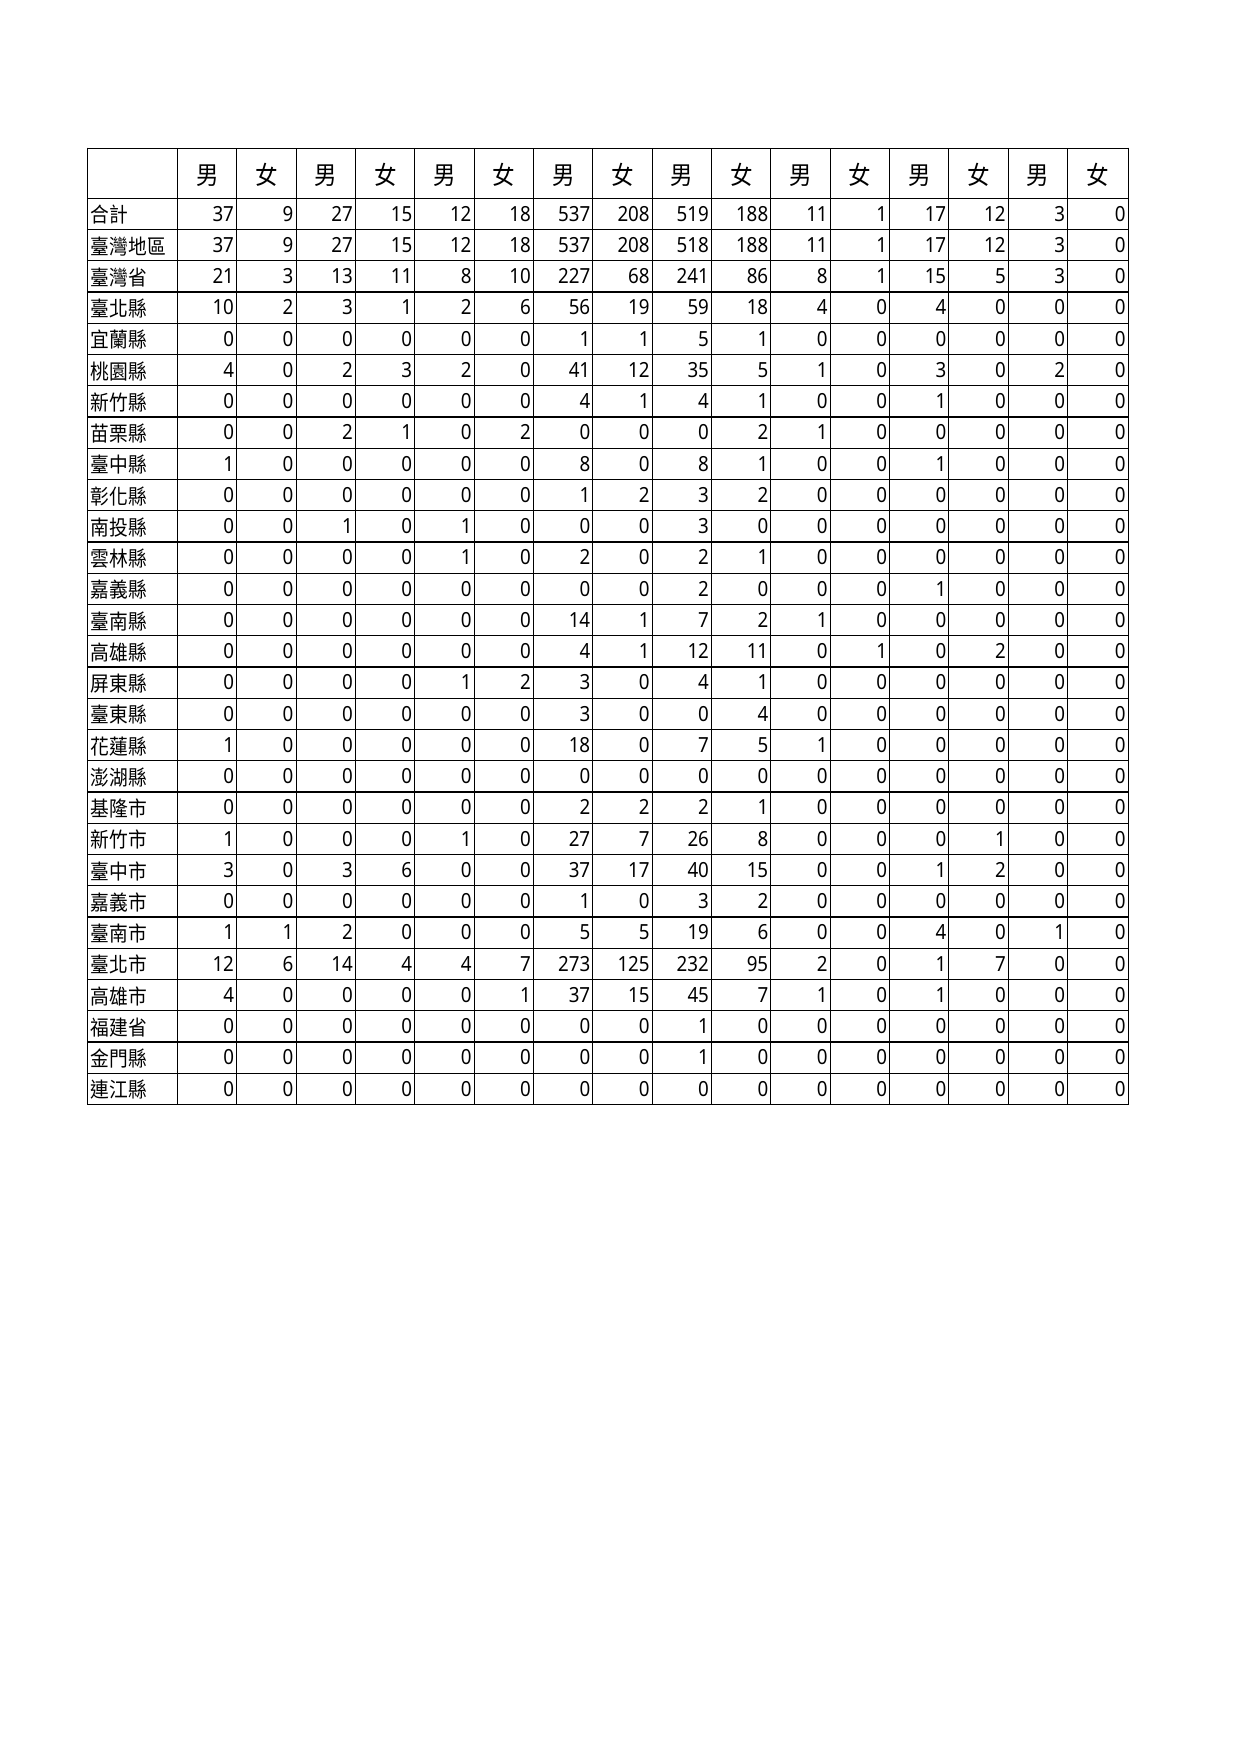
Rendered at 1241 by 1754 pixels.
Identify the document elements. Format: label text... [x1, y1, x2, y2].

table_cell 2 [297, 355, 355, 385]
table_cell 0 [831, 324, 889, 354]
table_cell 0 [1068, 1074, 1128, 1104]
table_cell 1 [831, 199, 889, 229]
table_cell 11 [356, 261, 414, 291]
table_cell 3 [890, 355, 948, 385]
table_cell 0 [771, 543, 830, 573]
table_cell 7 [712, 980, 770, 1010]
table_cell 0 [475, 449, 533, 479]
table_cell 女 [593, 149, 652, 198]
table_cell 0 [1009, 699, 1067, 729]
table_cell 0 [1068, 355, 1128, 385]
table_cell 68 [593, 261, 652, 291]
table_cell 0 [415, 449, 474, 479]
table_cell 0 [178, 1043, 236, 1073]
table_cell 7 [653, 605, 711, 635]
table_cell 0 [890, 511, 948, 541]
table_cell 1 [890, 980, 948, 1010]
table_cell 3 [1009, 230, 1067, 260]
table_cell 188 [712, 230, 770, 260]
table_cell 女 [949, 149, 1008, 198]
table_cell 0 [831, 574, 889, 604]
table_cell 0 [475, 824, 533, 854]
table_cell 19 [653, 918, 711, 948]
table_cell 2 [712, 605, 770, 635]
table_cell 0 [771, 324, 830, 354]
table_cell 1 [712, 386, 770, 416]
table_cell 0 [1009, 824, 1067, 854]
table_cell 0 [356, 324, 414, 354]
table_cell 2 [237, 293, 296, 323]
table_cell 0 [297, 1043, 355, 1073]
table_cell 11 [771, 230, 830, 260]
table_cell 0 [356, 1011, 414, 1041]
table_cell 125 [593, 949, 652, 979]
table_cell 0 [415, 418, 474, 448]
table_cell 0 [178, 480, 236, 510]
table_cell 1 [415, 668, 474, 698]
table_cell 1 [653, 1043, 711, 1073]
table_cell 0 [534, 1043, 592, 1073]
table_cell 8 [653, 449, 711, 479]
table_cell 0 [890, 886, 948, 916]
table_cell 12 [593, 355, 652, 385]
table_cell 0 [890, 1043, 948, 1073]
table_cell 金門縣 [88, 1043, 177, 1073]
table_cell 臺灣省 [88, 261, 177, 291]
table_cell 4 [356, 949, 414, 979]
table_cell 0 [1068, 605, 1128, 635]
table_cell 2 [1009, 355, 1067, 385]
table_cell 南投縣 [88, 511, 177, 541]
table_cell 0 [237, 855, 296, 885]
table_cell 0 [1068, 480, 1128, 510]
table_cell 0 [475, 855, 533, 885]
table_cell 0 [890, 668, 948, 698]
table_cell 3 [534, 668, 592, 698]
table_cell 0 [1068, 418, 1128, 448]
table_cell 0 [356, 543, 414, 573]
table_cell 0 [178, 605, 236, 635]
table_cell 3 [297, 855, 355, 885]
table_cell 0 [949, 480, 1008, 510]
table_cell 0 [1068, 543, 1128, 573]
table_cell 0 [890, 1011, 948, 1041]
table_cell 1 [178, 918, 236, 948]
table_cell 0 [949, 980, 1008, 1010]
table_cell 0 [1068, 855, 1128, 885]
table_cell 0 [831, 1043, 889, 1073]
table_cell 0 [297, 824, 355, 854]
table_cell 1 [178, 824, 236, 854]
table_cell 3 [1009, 199, 1067, 229]
table_cell 4 [653, 668, 711, 698]
table_cell 0 [237, 886, 296, 916]
table_cell 臺北市 [88, 949, 177, 979]
table_cell 35 [653, 355, 711, 385]
table_cell 27 [297, 230, 355, 260]
table_cell 0 [534, 1074, 592, 1104]
table_cell 0 [593, 886, 652, 916]
table_cell 0 [771, 918, 830, 948]
table_cell 0 [534, 574, 592, 604]
table_cell 0 [1009, 855, 1067, 885]
table_cell 花蓮縣 [88, 730, 177, 760]
table_cell 0 [771, 1074, 830, 1104]
table_cell 0 [178, 1074, 236, 1104]
table_cell 0 [593, 1074, 652, 1104]
table_cell 19 [593, 293, 652, 323]
table_cell 0 [356, 699, 414, 729]
table_cell 8 [771, 261, 830, 291]
table_cell 0 [297, 636, 355, 666]
table_cell 1 [712, 668, 770, 698]
table_cell 0 [712, 1043, 770, 1073]
table_cell 男 [1009, 149, 1067, 198]
table_cell 59 [653, 293, 711, 323]
table_cell 0 [1009, 511, 1067, 541]
table_cell 0 [949, 543, 1008, 573]
table_cell 0 [237, 418, 296, 448]
table_cell 1 [890, 386, 948, 416]
table_cell 10 [178, 293, 236, 323]
table_cell 188 [712, 199, 770, 229]
table_cell 27 [534, 824, 592, 854]
table_cell 0 [949, 605, 1008, 635]
table_cell 0 [1009, 386, 1067, 416]
table_cell 0 [1009, 449, 1067, 479]
table_cell 4 [415, 949, 474, 979]
table_cell 0 [1068, 574, 1128, 604]
table_cell 0 [949, 418, 1008, 448]
table_cell 1 [771, 605, 830, 635]
table_cell 0 [1009, 949, 1067, 979]
table_cell 0 [356, 480, 414, 510]
table_cell 0 [415, 1011, 474, 1041]
table_cell 0 [297, 886, 355, 916]
table_cell 0 [593, 1011, 652, 1041]
table_cell 1 [890, 949, 948, 979]
table_cell 男 [178, 149, 236, 198]
table_cell 15 [356, 199, 414, 229]
table_cell 37 [534, 980, 592, 1010]
table_cell 0 [356, 886, 414, 916]
table_cell 45 [653, 980, 711, 1010]
table_cell 0 [415, 480, 474, 510]
table_cell 臺北縣 [88, 293, 177, 323]
table_cell 0 [356, 730, 414, 760]
table_cell 0 [356, 574, 414, 604]
table_cell 1 [771, 418, 830, 448]
table_cell 0 [475, 511, 533, 541]
table_cell 1 [831, 636, 889, 666]
table_cell 宜蘭縣 [88, 324, 177, 354]
table_cell 0 [890, 761, 948, 791]
table_cell 0 [712, 511, 770, 541]
table_cell 1 [475, 980, 533, 1010]
table_cell 15 [712, 855, 770, 885]
table_cell 0 [1068, 293, 1128, 323]
table_cell 1 [771, 355, 830, 385]
table_cell 0 [356, 824, 414, 854]
table_cell 0 [949, 699, 1008, 729]
table_cell 21 [178, 261, 236, 291]
table_cell 臺南市 [88, 918, 177, 948]
table_cell 8 [534, 449, 592, 479]
table_cell 0 [237, 355, 296, 385]
table_cell 0 [771, 699, 830, 729]
table_cell 0 [178, 418, 236, 448]
table_cell 0 [1068, 1043, 1128, 1073]
table_cell 0 [1009, 324, 1067, 354]
table_cell 0 [237, 449, 296, 479]
table_cell 0 [178, 668, 236, 698]
table_cell 86 [712, 261, 770, 291]
table_cell 12 [415, 199, 474, 229]
table_cell 3 [653, 886, 711, 916]
table_cell 1 [415, 824, 474, 854]
table_cell 0 [771, 636, 830, 666]
table_cell 0 [593, 511, 652, 541]
table_cell 0 [771, 793, 830, 823]
table_cell 0 [237, 636, 296, 666]
table_cell 0 [1068, 824, 1128, 854]
table_cell 7 [949, 949, 1008, 979]
table_cell 0 [1009, 636, 1067, 666]
table_cell 0 [949, 574, 1008, 604]
table_cell 0 [356, 636, 414, 666]
table_cell 0 [771, 886, 830, 916]
table_cell 0 [771, 824, 830, 854]
table_cell 1 [178, 449, 236, 479]
table_cell 8 [712, 824, 770, 854]
table_cell 0 [1009, 543, 1067, 573]
table_cell 2 [593, 793, 652, 823]
table_cell 0 [593, 574, 652, 604]
table_cell 4 [890, 293, 948, 323]
table_cell 女 [831, 149, 889, 198]
table_cell 0 [297, 324, 355, 354]
table_cell 6 [356, 855, 414, 885]
table_cell 0 [771, 1011, 830, 1041]
table_cell 2 [653, 543, 711, 573]
table_cell 1 [949, 824, 1008, 854]
table_cell 0 [771, 855, 830, 885]
table_cell 1 [890, 449, 948, 479]
table_cell 37 [534, 855, 592, 885]
table_cell 4 [534, 386, 592, 416]
table_cell 基隆市 [88, 793, 177, 823]
table_cell 12 [949, 199, 1008, 229]
table_cell 0 [949, 886, 1008, 916]
table_cell 女 [475, 149, 533, 198]
table_cell 0 [831, 918, 889, 948]
table_cell 0 [1068, 386, 1128, 416]
table_cell 0 [593, 668, 652, 698]
table_cell 18 [712, 293, 770, 323]
table_cell 4 [653, 386, 711, 416]
table_cell 1 [1009, 918, 1067, 948]
table_cell 0 [415, 699, 474, 729]
table_cell 0 [475, 574, 533, 604]
table_cell 0 [475, 386, 533, 416]
table_cell 0 [237, 386, 296, 416]
table_cell 0 [297, 449, 355, 479]
table_cell 女 [712, 149, 770, 198]
table_cell 0 [831, 418, 889, 448]
table_cell 0 [771, 668, 830, 698]
table_cell 0 [890, 824, 948, 854]
table_cell 0 [356, 449, 414, 479]
table_cell 519 [653, 199, 711, 229]
table_cell 0 [178, 636, 236, 666]
table_cell 4 [712, 699, 770, 729]
table_cell 0 [178, 324, 236, 354]
table_cell 12 [178, 949, 236, 979]
table_cell 0 [415, 886, 474, 916]
table_cell 7 [593, 824, 652, 854]
table_cell 0 [653, 418, 711, 448]
table_cell 5 [712, 730, 770, 760]
table_cell 17 [890, 199, 948, 229]
table_cell 0 [831, 761, 889, 791]
table_cell 0 [415, 1043, 474, 1073]
table_cell 0 [297, 1011, 355, 1041]
table_cell 0 [237, 730, 296, 760]
table_cell 2 [534, 543, 592, 573]
table_cell 高雄市 [88, 980, 177, 1010]
table_cell 2 [712, 418, 770, 448]
table_cell 0 [356, 605, 414, 635]
table_cell 3 [237, 261, 296, 291]
table_cell 0 [237, 511, 296, 541]
table_cell 0 [356, 980, 414, 1010]
table_cell 0 [356, 1043, 414, 1073]
table_cell 0 [1068, 918, 1128, 948]
table_cell 雲林縣 [88, 543, 177, 573]
table_cell 0 [415, 386, 474, 416]
table_cell 2 [949, 636, 1008, 666]
table_cell 1 [890, 574, 948, 604]
table_cell 0 [356, 386, 414, 416]
table_cell 11 [712, 636, 770, 666]
table_cell 0 [1068, 1011, 1128, 1041]
table_cell 0 [415, 574, 474, 604]
table_cell 3 [1009, 261, 1067, 291]
table_cell 嘉義縣 [88, 574, 177, 604]
table_cell 0 [475, 1043, 533, 1073]
table_cell 福建省 [88, 1011, 177, 1041]
table_cell 合計 [88, 199, 177, 229]
table_cell 0 [475, 543, 533, 573]
table_cell 0 [178, 699, 236, 729]
table_cell 2 [415, 355, 474, 385]
table_cell 2 [771, 949, 830, 979]
table_cell 0 [1009, 574, 1067, 604]
table_cell 0 [297, 730, 355, 760]
table_cell 0 [415, 1074, 474, 1104]
table_cell 1 [593, 605, 652, 635]
table_cell 0 [356, 918, 414, 948]
table_cell 2 [534, 793, 592, 823]
table_cell 0 [237, 980, 296, 1010]
table_cell 0 [178, 511, 236, 541]
table_cell 1 [297, 511, 355, 541]
table_cell 嘉義市 [88, 886, 177, 916]
table_cell 0 [890, 605, 948, 635]
table_cell 1 [831, 230, 889, 260]
table_cell 臺東縣 [88, 699, 177, 729]
table_cell 0 [475, 636, 533, 666]
table_cell 0 [831, 543, 889, 573]
table_cell 0 [237, 824, 296, 854]
table_cell 1 [534, 480, 592, 510]
table_cell 0 [415, 793, 474, 823]
table_cell 5 [653, 324, 711, 354]
table_cell 女 [1068, 149, 1128, 198]
table_cell 0 [890, 699, 948, 729]
table_cell 男 [890, 149, 948, 198]
table_cell 0 [178, 543, 236, 573]
table_cell 0 [949, 793, 1008, 823]
table_cell 18 [475, 230, 533, 260]
table_cell 0 [1009, 1043, 1067, 1073]
table_cell 0 [890, 730, 948, 760]
table_cell 208 [593, 199, 652, 229]
table_cell 0 [831, 386, 889, 416]
table_cell 6 [475, 293, 533, 323]
table_header [88, 149, 177, 198]
table_cell 0 [949, 511, 1008, 541]
table_cell 2 [949, 855, 1008, 885]
table_cell 37 [178, 199, 236, 229]
table_cell 2 [712, 480, 770, 510]
table_cell 1 [237, 918, 296, 948]
table_cell 0 [1068, 980, 1128, 1010]
table_cell 0 [771, 574, 830, 604]
table_cell 0 [475, 793, 533, 823]
table_cell 0 [534, 1011, 592, 1041]
table_cell 0 [890, 324, 948, 354]
table_cell 0 [831, 355, 889, 385]
table_cell 0 [1068, 949, 1128, 979]
table_cell 男 [297, 149, 355, 198]
table_cell 0 [237, 761, 296, 791]
table_cell 0 [831, 699, 889, 729]
table_cell 1 [415, 543, 474, 573]
table_cell 0 [475, 699, 533, 729]
table_cell 13 [297, 261, 355, 291]
table_cell 男 [415, 149, 474, 198]
table_cell 3 [178, 855, 236, 885]
table_cell 0 [712, 1074, 770, 1104]
table_cell 10 [475, 261, 533, 291]
table_cell 17 [890, 230, 948, 260]
table_cell 0 [534, 418, 592, 448]
table_cell 273 [534, 949, 592, 979]
table_cell 0 [356, 511, 414, 541]
table_cell 彰化縣 [88, 480, 177, 510]
table_cell 0 [415, 980, 474, 1010]
table_cell 0 [237, 605, 296, 635]
table_cell 0 [712, 574, 770, 604]
table_cell 9 [237, 199, 296, 229]
table_cell 0 [178, 574, 236, 604]
table_cell 2 [415, 293, 474, 323]
table_cell 新竹縣 [88, 386, 177, 416]
table_cell 0 [653, 699, 711, 729]
table_cell 0 [653, 1074, 711, 1104]
table_cell 0 [1068, 230, 1128, 260]
table_cell 0 [475, 730, 533, 760]
table_cell 臺中縣 [88, 449, 177, 479]
table_cell 11 [771, 199, 830, 229]
table_cell 0 [178, 1011, 236, 1041]
table_cell 6 [237, 949, 296, 979]
table_cell 1 [653, 1011, 711, 1041]
table_cell 0 [1068, 324, 1128, 354]
table_cell 0 [475, 480, 533, 510]
table_cell 26 [653, 824, 711, 854]
table_cell 0 [831, 293, 889, 323]
table_cell 女 [237, 149, 296, 198]
table_cell 0 [475, 605, 533, 635]
table_cell 1 [534, 324, 592, 354]
table_cell 0 [297, 386, 355, 416]
table_cell 208 [593, 230, 652, 260]
table_cell 40 [653, 855, 711, 885]
table_cell 0 [949, 1074, 1008, 1104]
table_cell 0 [237, 480, 296, 510]
table_cell 0 [831, 949, 889, 979]
table_cell 4 [178, 980, 236, 1010]
table_cell 0 [949, 761, 1008, 791]
table_cell 0 [831, 1074, 889, 1104]
table_cell 95 [712, 949, 770, 979]
table_cell 241 [653, 261, 711, 291]
table_cell 0 [831, 511, 889, 541]
table_cell 6 [712, 918, 770, 948]
table_cell 3 [534, 699, 592, 729]
table_cell 0 [178, 793, 236, 823]
table_cell 1 [712, 449, 770, 479]
table_cell 0 [415, 918, 474, 948]
table_cell 0 [593, 449, 652, 479]
table_cell 0 [890, 418, 948, 448]
table_cell 0 [1009, 480, 1067, 510]
table_cell 0 [297, 480, 355, 510]
table_cell 0 [831, 668, 889, 698]
table_cell 17 [593, 855, 652, 885]
table_cell 0 [415, 855, 474, 885]
table_cell 0 [1068, 668, 1128, 698]
table_cell 0 [949, 449, 1008, 479]
table_cell 男 [653, 149, 711, 198]
table_cell 1 [831, 261, 889, 291]
table_cell 0 [356, 668, 414, 698]
table_cell 2 [297, 418, 355, 448]
table_cell 1 [712, 324, 770, 354]
table_cell 1 [534, 886, 592, 916]
table_cell 0 [415, 636, 474, 666]
table_cell 0 [771, 511, 830, 541]
table_cell 0 [890, 543, 948, 573]
table_cell 1 [712, 543, 770, 573]
table_cell 0 [178, 886, 236, 916]
table_cell 4 [178, 355, 236, 385]
table_cell 0 [237, 1011, 296, 1041]
table_cell 0 [415, 324, 474, 354]
table_cell 0 [356, 793, 414, 823]
table_cell 5 [712, 355, 770, 385]
table_cell 0 [949, 668, 1008, 698]
table_cell 14 [297, 949, 355, 979]
table_cell 0 [297, 761, 355, 791]
table_cell 2 [297, 918, 355, 948]
table_cell 2 [475, 668, 533, 698]
table_cell 1 [178, 730, 236, 760]
table_cell 18 [475, 199, 533, 229]
table_cell 0 [771, 761, 830, 791]
table_cell 0 [593, 418, 652, 448]
table_cell 227 [534, 261, 592, 291]
table_cell 0 [1009, 418, 1067, 448]
table_cell 1 [890, 855, 948, 885]
table_cell 新竹市 [88, 824, 177, 854]
table_cell 1 [415, 511, 474, 541]
table_cell 0 [949, 293, 1008, 323]
table_cell 0 [593, 543, 652, 573]
table_cell 0 [297, 1074, 355, 1104]
table_cell 15 [593, 980, 652, 1010]
table_cell 12 [949, 230, 1008, 260]
table_cell 臺灣地區 [88, 230, 177, 260]
table_cell 0 [297, 543, 355, 573]
table_cell 高雄縣 [88, 636, 177, 666]
table_cell 0 [1068, 449, 1128, 479]
table_cell 0 [831, 824, 889, 854]
table_cell 0 [356, 1074, 414, 1104]
table_cell 15 [356, 230, 414, 260]
table_cell 0 [1068, 793, 1128, 823]
table_cell 0 [297, 793, 355, 823]
table_cell 屏東縣 [88, 668, 177, 698]
table_cell 0 [1009, 793, 1067, 823]
table_cell 0 [831, 605, 889, 635]
table_cell 澎湖縣 [88, 761, 177, 791]
table_cell 0 [1068, 699, 1128, 729]
table_cell 0 [831, 886, 889, 916]
table_cell 41 [534, 355, 592, 385]
table_cell 0 [1009, 293, 1067, 323]
table_cell 0 [475, 886, 533, 916]
table_cell 5 [949, 261, 1008, 291]
table_cell 連江縣 [88, 1074, 177, 1104]
table_cell 1 [356, 293, 414, 323]
table_cell 臺南縣 [88, 605, 177, 635]
table_cell 男 [534, 149, 592, 198]
table_cell 232 [653, 949, 711, 979]
table_cell 0 [1068, 511, 1128, 541]
table_cell 0 [1009, 1011, 1067, 1041]
table_cell 0 [415, 761, 474, 791]
table_cell 0 [178, 386, 236, 416]
table_cell 1 [593, 636, 652, 666]
table_cell 0 [237, 699, 296, 729]
table_cell 4 [534, 636, 592, 666]
table_cell 0 [949, 730, 1008, 760]
table_cell 0 [831, 449, 889, 479]
table_cell 8 [415, 261, 474, 291]
table_cell 0 [949, 1043, 1008, 1073]
table_cell 2 [593, 480, 652, 510]
table_cell 0 [771, 1043, 830, 1073]
table_cell 0 [831, 730, 889, 760]
table_cell 桃園縣 [88, 355, 177, 385]
table_cell 0 [890, 636, 948, 666]
table_cell 0 [1068, 636, 1128, 666]
table_cell 0 [475, 324, 533, 354]
table_cell 0 [178, 761, 236, 791]
table_cell 1 [771, 730, 830, 760]
table_cell 56 [534, 293, 592, 323]
table_cell 0 [297, 574, 355, 604]
table_cell 0 [1009, 668, 1067, 698]
table_cell 3 [653, 511, 711, 541]
table_cell 2 [653, 574, 711, 604]
table_cell 1 [712, 793, 770, 823]
table_cell 0 [831, 980, 889, 1010]
table_cell 0 [831, 793, 889, 823]
table_cell 0 [771, 480, 830, 510]
table_cell 3 [356, 355, 414, 385]
table_cell 5 [534, 918, 592, 948]
table_cell 0 [237, 324, 296, 354]
table_cell 0 [237, 668, 296, 698]
table_cell 0 [712, 761, 770, 791]
table_cell 0 [949, 386, 1008, 416]
table_cell 0 [1009, 886, 1067, 916]
table_cell 0 [949, 355, 1008, 385]
table_cell 苗栗縣 [88, 418, 177, 448]
table_cell 2 [475, 418, 533, 448]
table_cell 0 [831, 480, 889, 510]
table_cell 0 [1068, 886, 1128, 916]
table_cell 0 [297, 605, 355, 635]
table_cell 0 [297, 699, 355, 729]
table_cell 0 [593, 1043, 652, 1073]
table_cell 2 [712, 886, 770, 916]
table_cell 0 [712, 1011, 770, 1041]
table_cell 4 [890, 918, 948, 948]
table_cell 0 [237, 543, 296, 573]
table_cell 0 [831, 855, 889, 885]
table_cell 0 [890, 793, 948, 823]
table_cell 0 [297, 668, 355, 698]
table_cell 男 [771, 149, 830, 198]
table_cell 3 [653, 480, 711, 510]
table_cell 0 [1009, 605, 1067, 635]
table_cell 0 [475, 1074, 533, 1104]
table_cell 0 [237, 574, 296, 604]
table_cell 0 [297, 980, 355, 1010]
table_cell 0 [949, 324, 1008, 354]
table_cell 37 [178, 230, 236, 260]
table_cell 0 [356, 761, 414, 791]
table_cell 0 [237, 1074, 296, 1104]
table_cell 0 [771, 386, 830, 416]
table_cell 0 [475, 1011, 533, 1041]
table_cell 0 [1009, 730, 1067, 760]
table_cell 0 [1068, 730, 1128, 760]
table_cell 0 [534, 511, 592, 541]
table_cell 0 [1009, 980, 1067, 1010]
table_cell 0 [593, 761, 652, 791]
table_cell 0 [415, 605, 474, 635]
table_cell 0 [475, 761, 533, 791]
table_cell 0 [1009, 761, 1067, 791]
table_cell 1 [593, 386, 652, 416]
table_cell 1 [356, 418, 414, 448]
table_cell 1 [593, 324, 652, 354]
table_cell 0 [1068, 761, 1128, 791]
table_cell 2 [653, 793, 711, 823]
table_cell 0 [415, 730, 474, 760]
table_cell 27 [297, 199, 355, 229]
table_cell 0 [593, 730, 652, 760]
table_cell 0 [237, 793, 296, 823]
table_cell 0 [1068, 199, 1128, 229]
table_cell 1 [771, 980, 830, 1010]
table_cell 臺中市 [88, 855, 177, 885]
table_cell 0 [593, 699, 652, 729]
table_cell 0 [890, 1074, 948, 1104]
table_cell 0 [890, 480, 948, 510]
table_cell 537 [534, 199, 592, 229]
table_cell 女 [356, 149, 414, 198]
table_cell 537 [534, 230, 592, 260]
table_cell 12 [415, 230, 474, 260]
table_cell 0 [653, 761, 711, 791]
table_cell 0 [949, 918, 1008, 948]
table_cell 0 [475, 355, 533, 385]
table_cell 14 [534, 605, 592, 635]
table_cell 9 [237, 230, 296, 260]
table_cell 18 [534, 730, 592, 760]
table_cell 0 [534, 761, 592, 791]
table_cell 0 [475, 918, 533, 948]
table_cell 0 [1068, 261, 1128, 291]
table_cell 12 [653, 636, 711, 666]
table_cell 0 [237, 1043, 296, 1073]
table_cell 5 [593, 918, 652, 948]
table_cell 0 [949, 1011, 1008, 1041]
table_cell 0 [771, 449, 830, 479]
table_cell 7 [475, 949, 533, 979]
table_cell 0 [831, 1011, 889, 1041]
table_cell 518 [653, 230, 711, 260]
table_cell 7 [653, 730, 711, 760]
table_cell 3 [297, 293, 355, 323]
table_cell 4 [771, 293, 830, 323]
table_cell 0 [1009, 1074, 1067, 1104]
table_cell 15 [890, 261, 948, 291]
